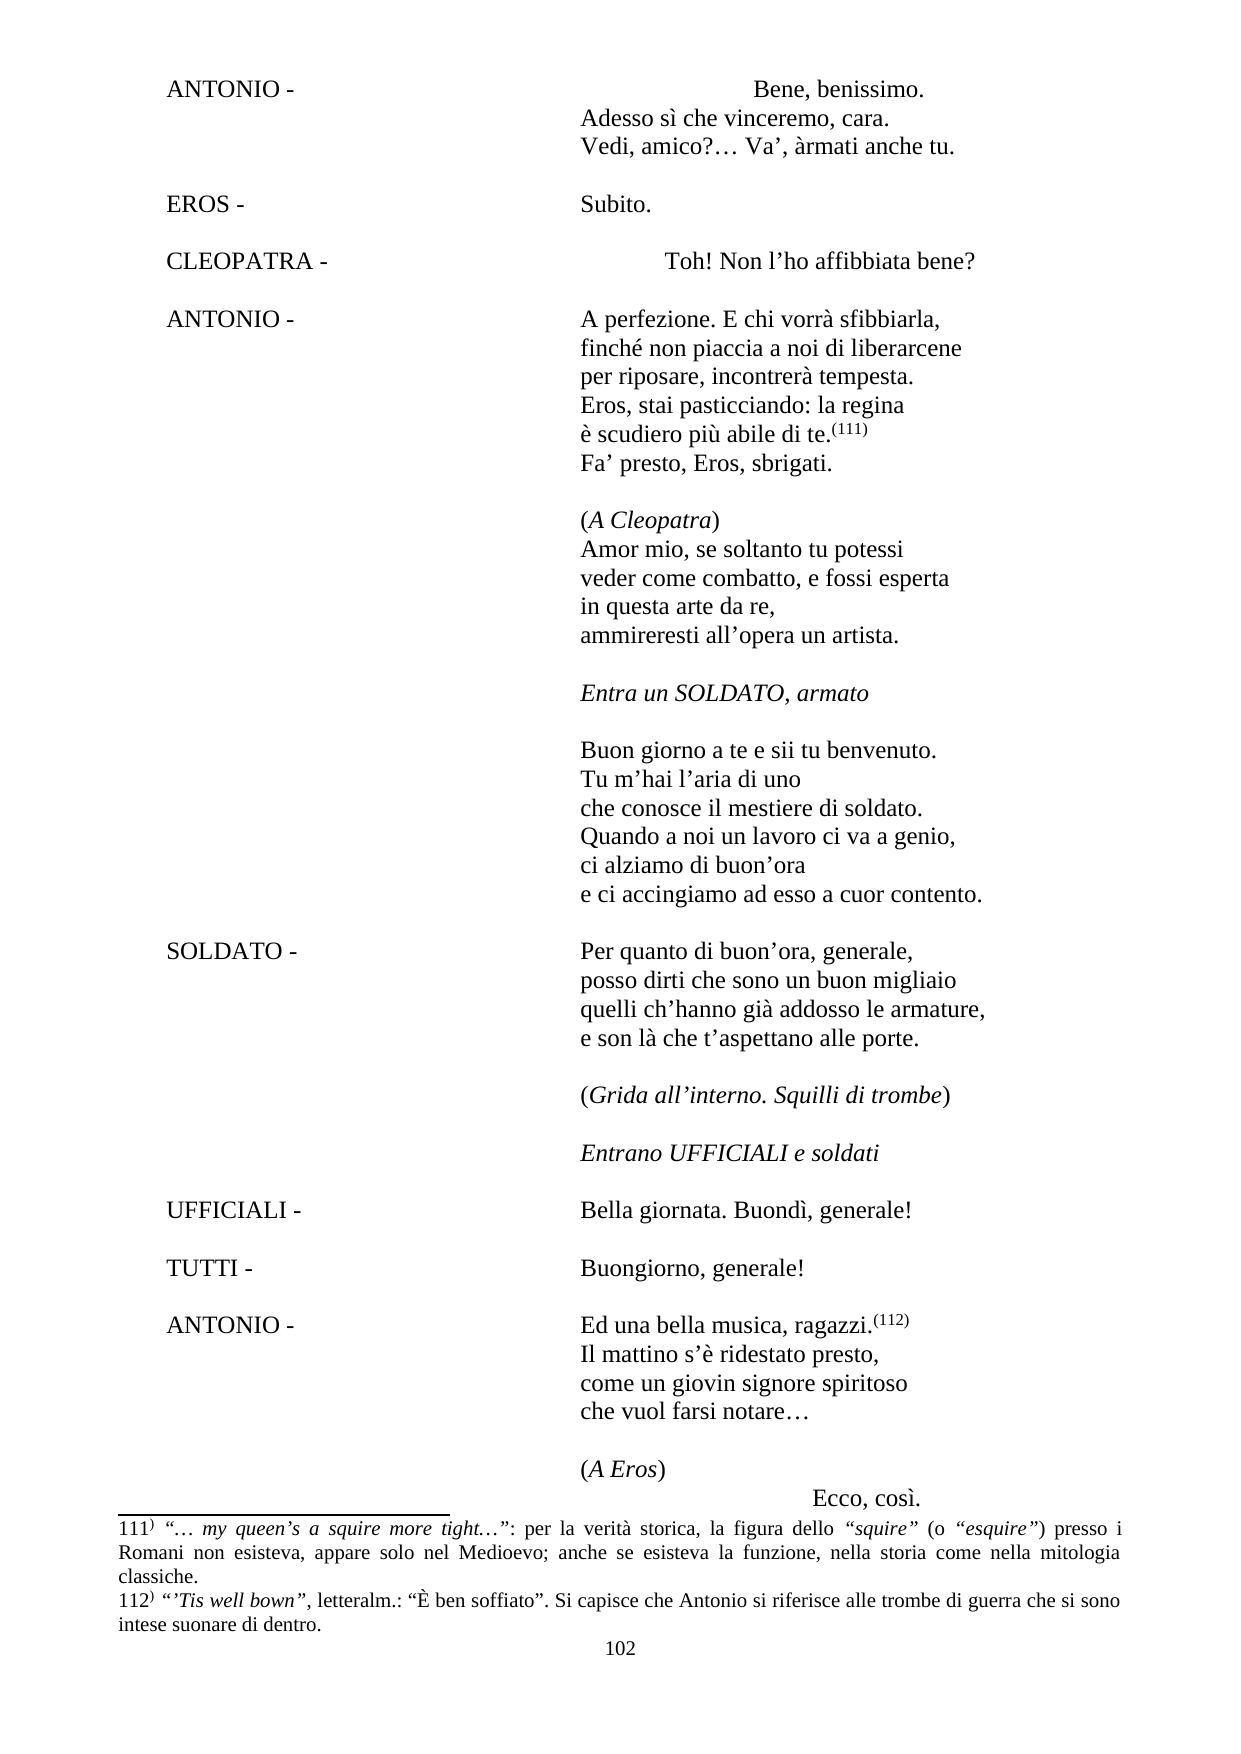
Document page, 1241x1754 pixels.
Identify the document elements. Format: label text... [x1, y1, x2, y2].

table_cell ANTONIO - [159, 304, 573, 505]
table_cell Buongiorno, generale! [573, 1253, 1082, 1310]
table_cell Buon giorno a te e sii tu benvenuto. Tu m’hai l’aria di uno che conosce il mestiere di soldato. Quando a noi un lavoro ci va a genio, ci alziamo di buon’ora e ci accingiamo ad esso a cuor contento. [573, 735, 1082, 936]
table_cell [159, 1138, 573, 1195]
table_cell A perfezione. E chi vorrà sfibbiarla, finché non piaccia a noi di liberarcene per riposare, incontrerà tempesta. Eros, stai pasticciando: la regina è scudiero più abile di te.() Fa’ presto, Eros, sbrigati. [573, 304, 1082, 505]
table_cell (A Eros) Ecco, così. [573, 1454, 1082, 1511]
table_cell [159, 1080, 573, 1138]
table_cell Per quanto di buon’ora, generale, posso dirti che sono un buon migliaio quelli ch’hanno già addosso le armature, e son là che t’aspettano alle porte. [573, 936, 1082, 1080]
table_cell Entra un SOLDATO, armato [573, 678, 1082, 735]
table_cell [159, 1454, 573, 1511]
table_cell UFFICIALI - [159, 1195, 573, 1253]
table_cell Ed una bella musica, ragazzi.() Il mattino s’è ridestato presto, come un giovin signore spiritoso che vuol farsi notare… [573, 1310, 1082, 1454]
table_cell Toh! Non l’ho affibbiata bene? [573, 246, 1082, 304]
table_cell Bella giornata. Buondì, generale! [573, 1195, 1082, 1253]
table_cell TUTTI - [159, 1253, 573, 1310]
table_cell EROS - [159, 189, 573, 246]
table_cell [159, 678, 573, 735]
table_cell Bene, benissimo. Adesso sì che vinceremo, cara. Vedi, amico?… Va’, àrmati anche tu. [573, 74, 1082, 189]
table_cell ANTONIO - [159, 74, 573, 189]
table_cell ANTONIO - [159, 1310, 573, 1454]
table_cell (Grida all’interno. Squilli di trombe) [573, 1080, 1082, 1138]
table_cell [159, 735, 573, 936]
table_cell Subito. [573, 189, 1082, 246]
table_cell CLEOPATRA - [159, 246, 573, 304]
table_cell SOLDATO - [159, 936, 573, 1080]
table_cell [159, 505, 573, 678]
table_cell (A Cleopatra) Amor mio, se soltanto tu potessi veder come combatto, e fossi esperta in questa arte da re, ammireresti all’opera un artista. [573, 505, 1082, 678]
table_cell Entrano UFFICIALI e soldati [573, 1138, 1082, 1195]
